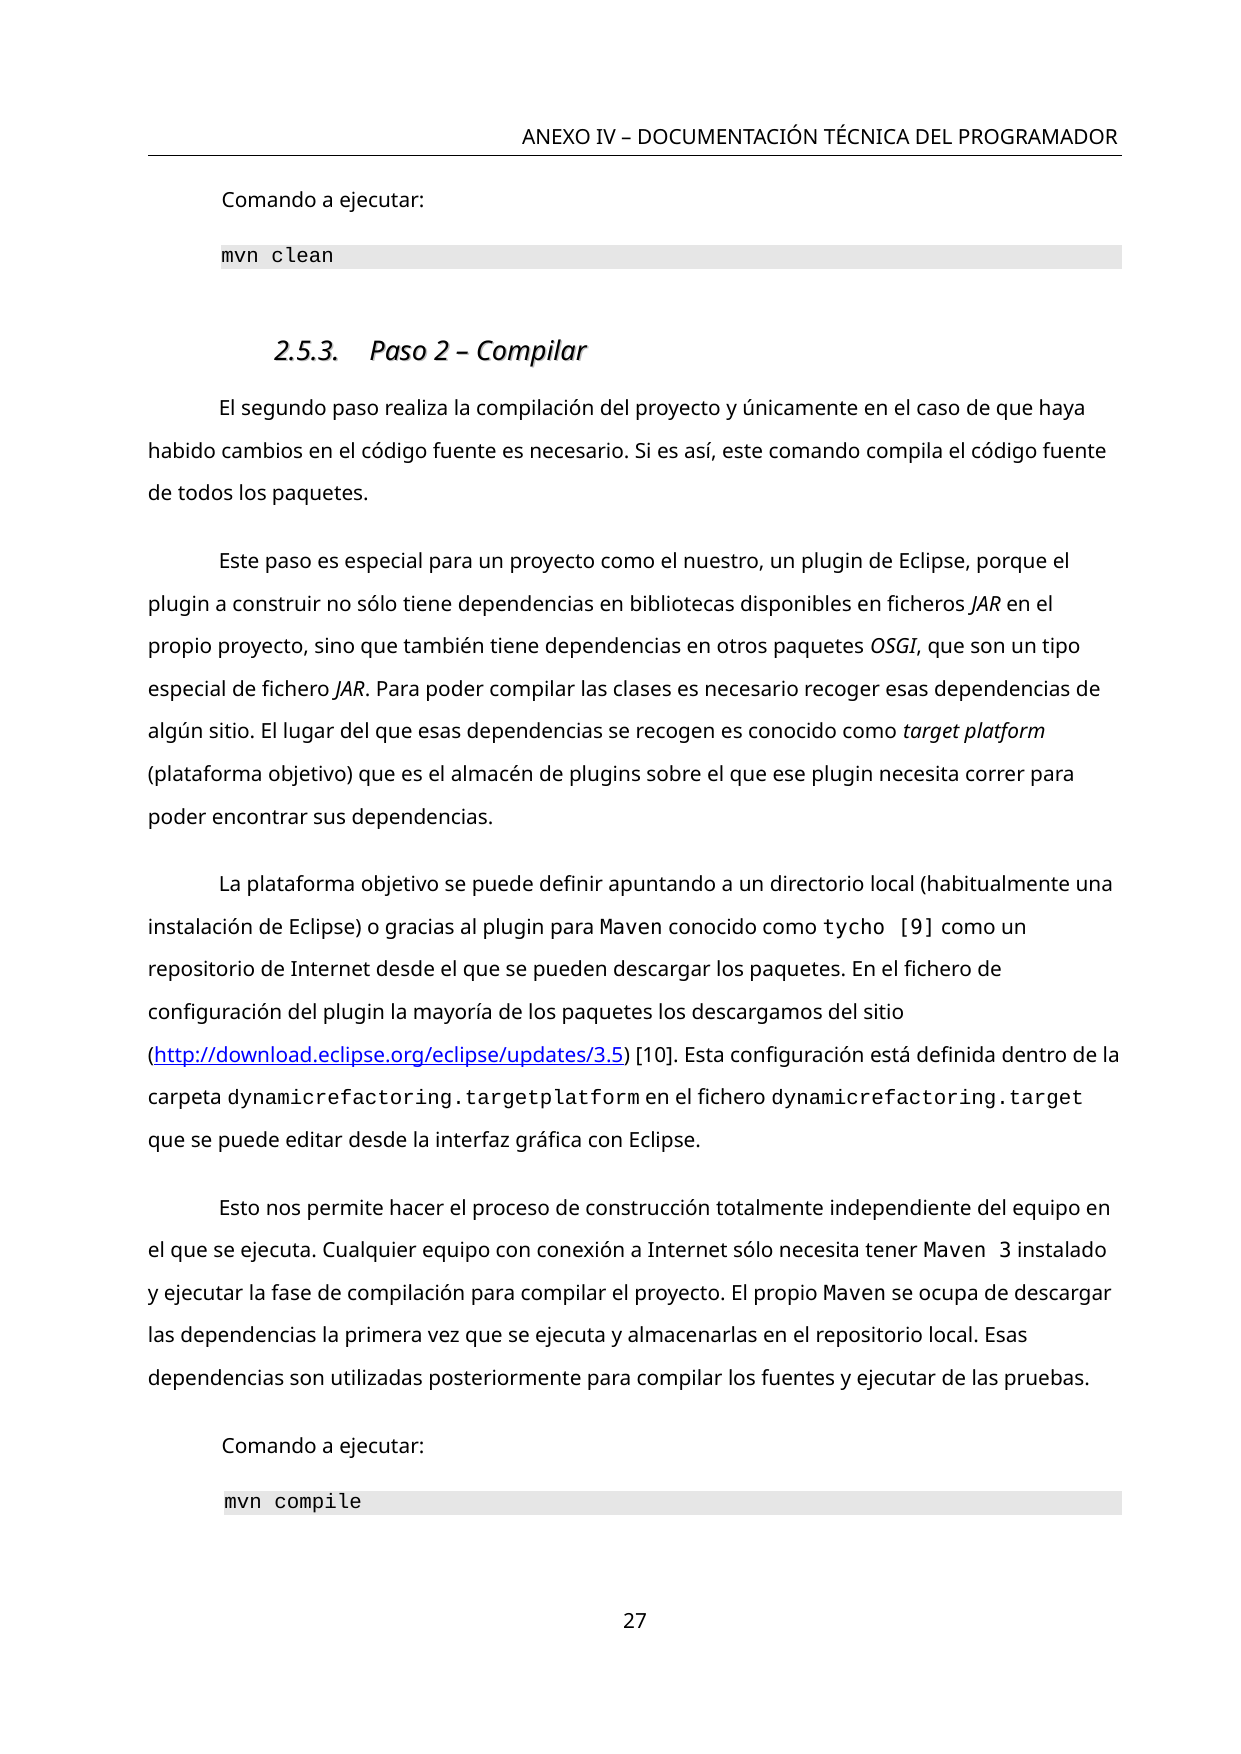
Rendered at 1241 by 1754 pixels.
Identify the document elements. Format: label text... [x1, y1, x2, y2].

text mvn compile [224, 1491, 1122, 1515]
text Este paso es especial para un proyecto como el nuestro, un plugin de Eclipse, porque el plugin a construir no sólo tiene dependencias en bibliotecas disponibles en ficheros JAR en el propio proyecto, sino que también tiene dependencias en otros paquetes OSGI, que son un tipo especial de fichero JAR. Para poder compilar las clases es necesario recoger esas dependencias de algún sitio. El lugar del que esas dependencias se recogen es conocido como target platform (plataforma objetivo) que es el almacén de plugins sobre el que ese plugin necesita correr para poder encontrar sus dependencias. [148, 546, 1122, 830]
text El segundo paso realiza la compilación del proyecto y únicamente en el caso de que haya habido cambios en el código fuente es necesario. Si es así, este comando compila el código fuente de todos los paquetes. [148, 393, 1122, 507]
text Esto nos permite hacer el proceso de construcción totalmente independiente del equipo en el que se ejecuta. Cualquier equipo con conexión a Internet sólo necesita tener Maven 3 instalado y ejecutar la fase de compilación para compilar el proyecto. El propio Maven se ocupa de descargar las dependencias la primera vez que se ejecuta y almacenarlas en el repositorio local. Esas dependencias son utilizadas posteriormente para compilar los fuentes y ejecutar de las pruebas. [148, 1193, 1122, 1392]
text mvn clean [221, 245, 1122, 269]
text Comando a ejecutar: [148, 185, 1122, 213]
subtitle Paso 2 – Compilar [339, 331, 1122, 368]
text La plataforma objetivo se puede definir apuntando a un directorio local (habitualmente una instalación de Eclipse) o gracias al plugin para Maven conocido como tycho [9] como un repositorio de Internet desde el que se pueden descargar los paquetes. En el fichero de configuración del plugin la mayoría de los paquetes los descargamos del sitio (http://download.eclipse.org/eclipse/updates/3.5) [10]. Esta configuración está definida dentro de la carpeta dynamicrefactoring.targetplatform en el fichero dynamicrefactoring.target que se puede editar desde la interfaz gráfica con Eclipse. [148, 869, 1122, 1153]
text Comando a ejecutar: [148, 1431, 1122, 1459]
